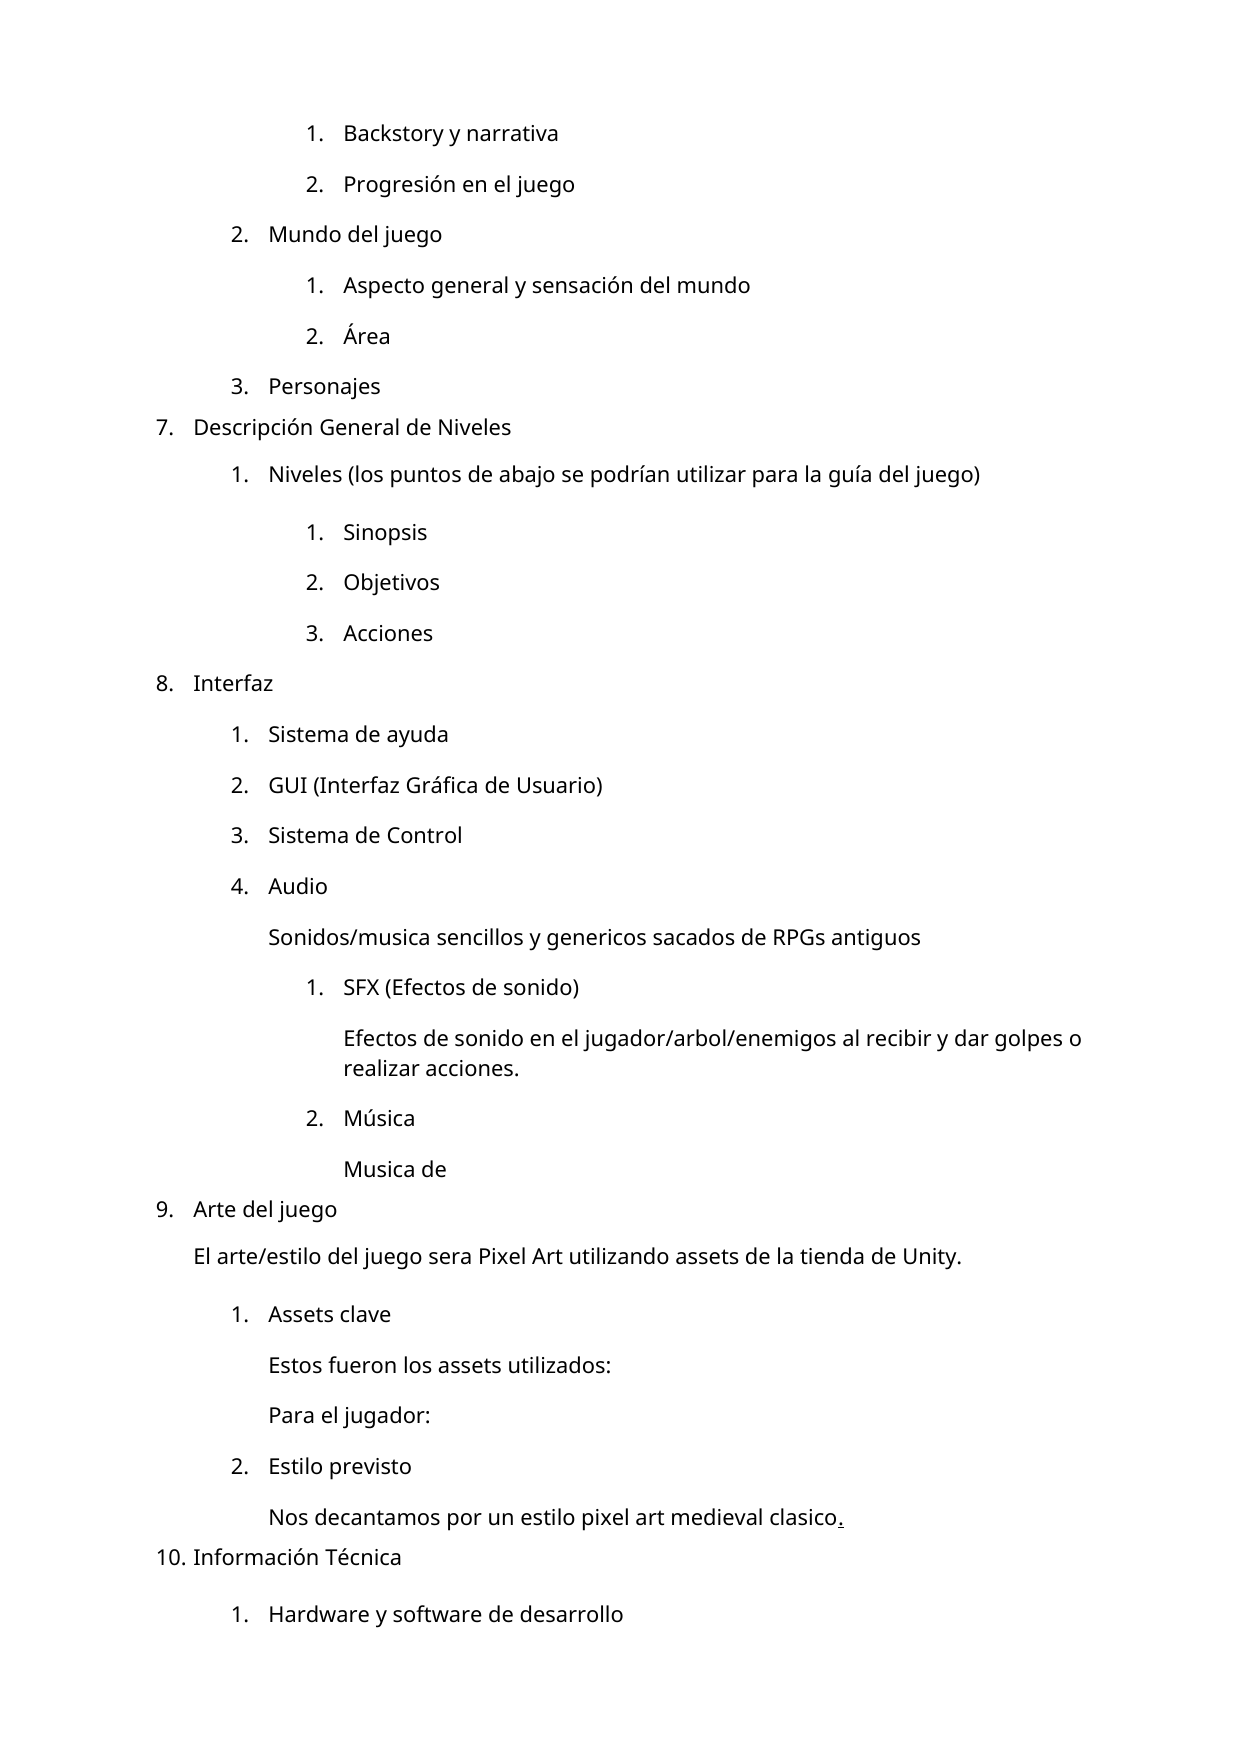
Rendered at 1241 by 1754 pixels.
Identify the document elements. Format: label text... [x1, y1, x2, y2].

list GUI (Interfaz Gráfica de Usuario) [231, 769, 1122, 799]
list Backstory y narrativa [306, 118, 1122, 148]
list Objetivos [306, 567, 1122, 597]
list Progresión en el juego [306, 169, 1122, 198]
list Descripción General de Niveles [156, 411, 1122, 441]
list SFX (Efectos de sonido) [306, 972, 1122, 1002]
list Aspecto general y sensación del mundo [306, 270, 1122, 300]
list Para el jugador: [231, 1400, 1122, 1430]
list Mundo del juego [231, 219, 1122, 249]
list Información Técnica [156, 1542, 1122, 1571]
list Efectos de sonido en el jugador/arbol/enemigos al recibir y dar golpes o realizar acciones. [306, 1023, 1122, 1082]
list Arte del juego [156, 1194, 1122, 1224]
list Interfaz [156, 668, 1122, 698]
list Nos decantamos por un estilo pixel art medieval clasico. [231, 1501, 1122, 1531]
list Audio [231, 871, 1122, 901]
list Estilo previsto [231, 1451, 1122, 1481]
list Música [306, 1103, 1122, 1133]
list El arte/estilo del juego sera Pixel Art utilizando assets de la tienda de Unity. [156, 1241, 1122, 1271]
list Sinopsis [306, 516, 1122, 546]
list Musica de [306, 1154, 1122, 1183]
list Área [306, 321, 1122, 350]
list Assets clave [231, 1299, 1122, 1329]
list Hardware y software de desarrollo [231, 1599, 1122, 1629]
list Sistema de ayuda [231, 719, 1122, 749]
list Acciones [306, 618, 1122, 647]
list Sistema de Control [231, 820, 1122, 850]
list Niveles (los puntos de abajo se podrían utilizar para la guía del juego) [231, 459, 1122, 488]
list Sonidos/musica sencillos y genericos sacados de RPGs antiguos [231, 921, 1122, 951]
list Estos fueron los assets utilizados: [231, 1349, 1122, 1379]
list Personajes [231, 371, 1122, 401]
